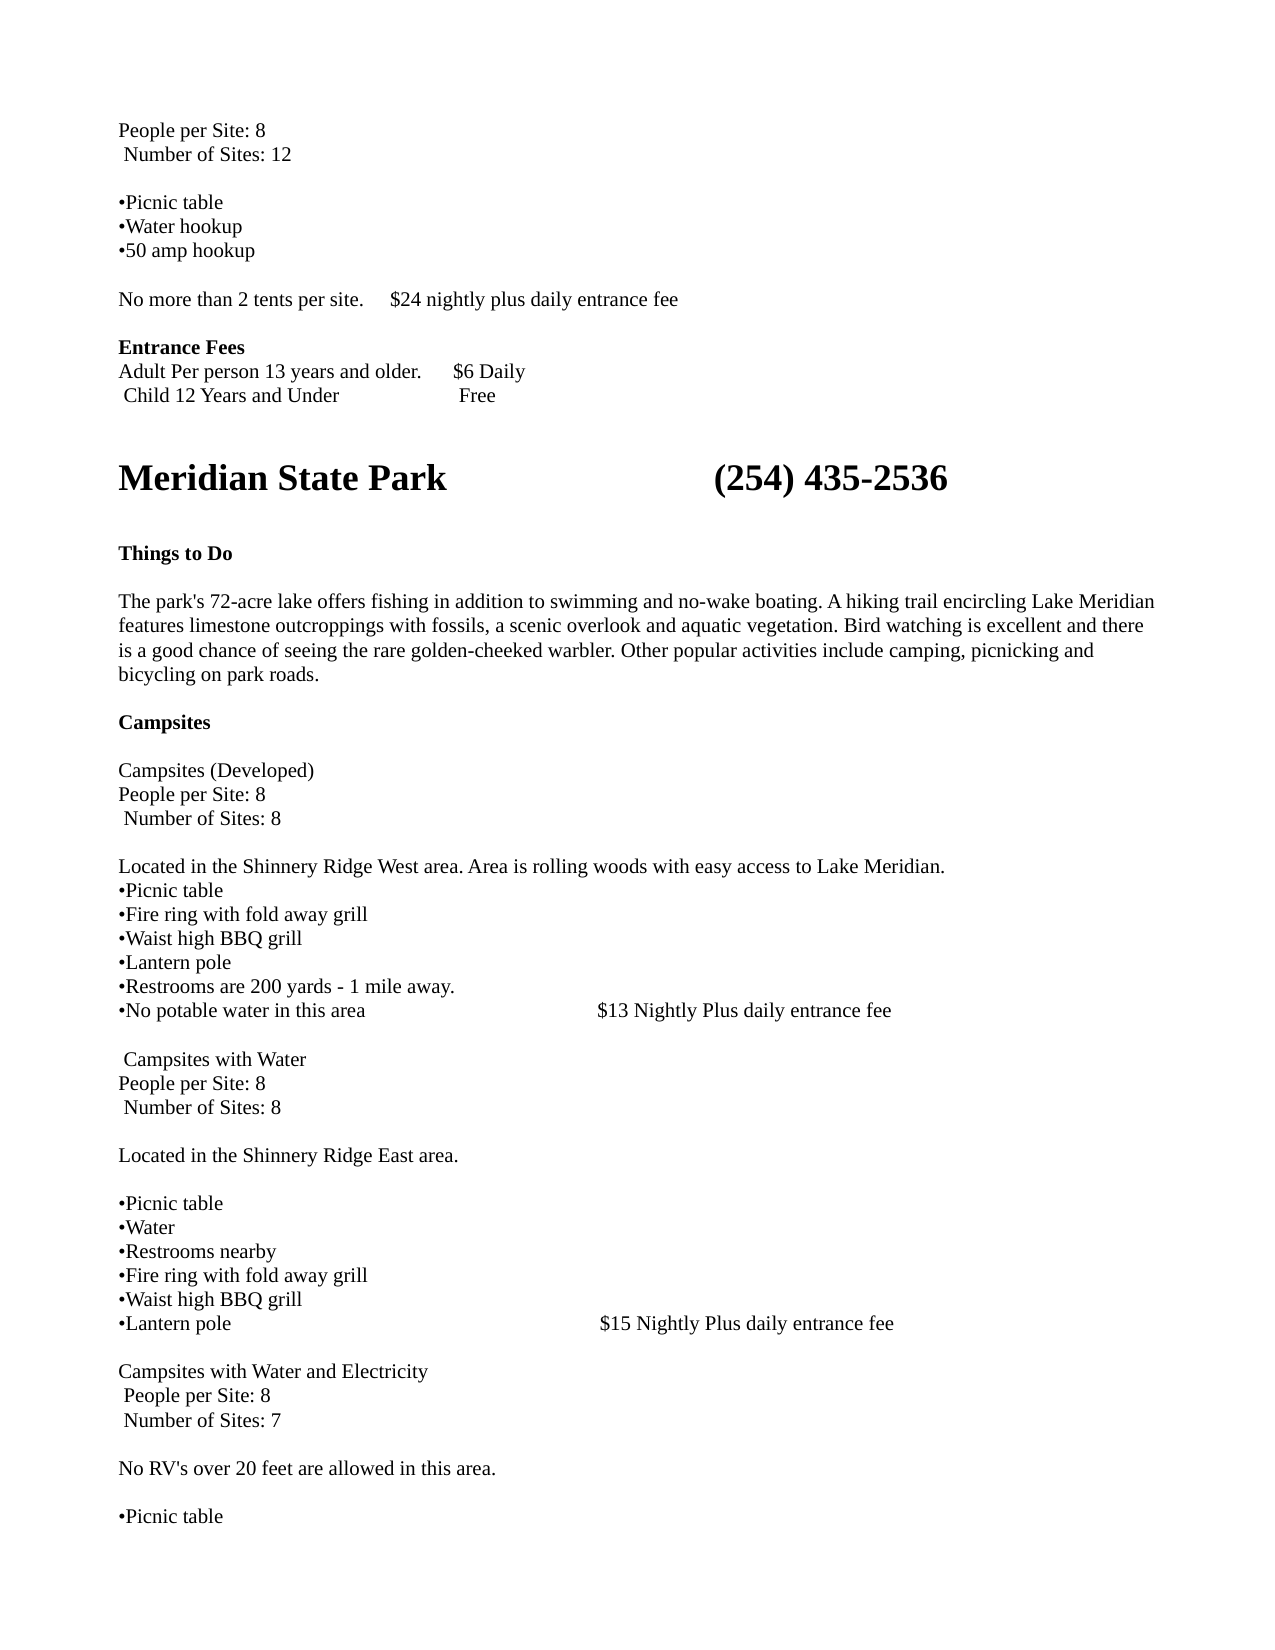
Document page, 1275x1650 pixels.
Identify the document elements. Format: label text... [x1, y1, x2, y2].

text Meridian State Park (254) 435-2536 [118, 455, 1157, 498]
text •Restrooms nearby [118, 1239, 1157, 1263]
text •Lantern pole [118, 950, 1157, 974]
text Adult Per person 13 years and older. $6 Daily [118, 359, 1157, 383]
text •Picnic table [118, 190, 1157, 214]
text •Picnic table [118, 1504, 1157, 1528]
text People per Site: 8 [118, 782, 1157, 806]
text Number of Sites: 12 [118, 142, 1157, 166]
text People per Site: 8 [118, 118, 1157, 142]
text Things to Do [118, 541, 1157, 565]
text The park's 72-acre lake offers fishing in addition to swimming and no-wake boating. A hiking trail encircling Lake Meridian features limestone outcroppings with fossils, a scenic overlook and aquatic vegetation. Bird watching is excellent and there is a good chance of seeing the rare golden-cheeked warbler. Other popular activities include camping, picnicking and bicycling on park roads. [118, 589, 1157, 686]
text •Fire ring with fold away grill [118, 1263, 1157, 1287]
text •Water [118, 1215, 1157, 1239]
text No more than 2 tents per site. $24 nightly plus daily entrance fee [118, 287, 1157, 311]
text •50 amp hookup [118, 238, 1157, 262]
text No RV's over 20 feet are allowed in this area. [118, 1456, 1157, 1480]
text •Lantern pole $15 Nightly Plus daily entrance fee [118, 1311, 1157, 1335]
text People per Site: 8 [118, 1383, 1157, 1407]
text People per Site: 8 [118, 1071, 1157, 1095]
text Campsites [118, 710, 1157, 734]
text Number of Sites: 8 [118, 806, 1157, 830]
text Campsites with Water [118, 1047, 1157, 1071]
text Campsites (Developed) [118, 758, 1157, 782]
text Entrance Fees [118, 335, 1157, 359]
text •Picnic table [118, 878, 1157, 902]
text •Waist high BBQ grill [118, 1287, 1157, 1311]
text Number of Sites: 7 [118, 1407, 1157, 1432]
text Located in the Shinnery Ridge West area. Area is rolling woods with easy access to Lake Meridian. [118, 854, 1157, 878]
text Campsites with Water and Electricity [118, 1359, 1157, 1383]
text •No potable water in this area $13 Nightly Plus daily entrance fee [118, 998, 1157, 1022]
text Number of Sites: 8 [118, 1095, 1157, 1119]
text Located in the Shinnery Ridge East area. [118, 1143, 1157, 1167]
text •Picnic table [118, 1191, 1157, 1215]
text •Water hookup [118, 214, 1157, 238]
text •Restrooms are 200 yards - 1 mile away. [118, 974, 1157, 998]
text •Fire ring with fold away grill [118, 902, 1157, 926]
text Child 12 Years and Under Free [118, 383, 1157, 407]
text •Waist high BBQ grill [118, 926, 1157, 950]
